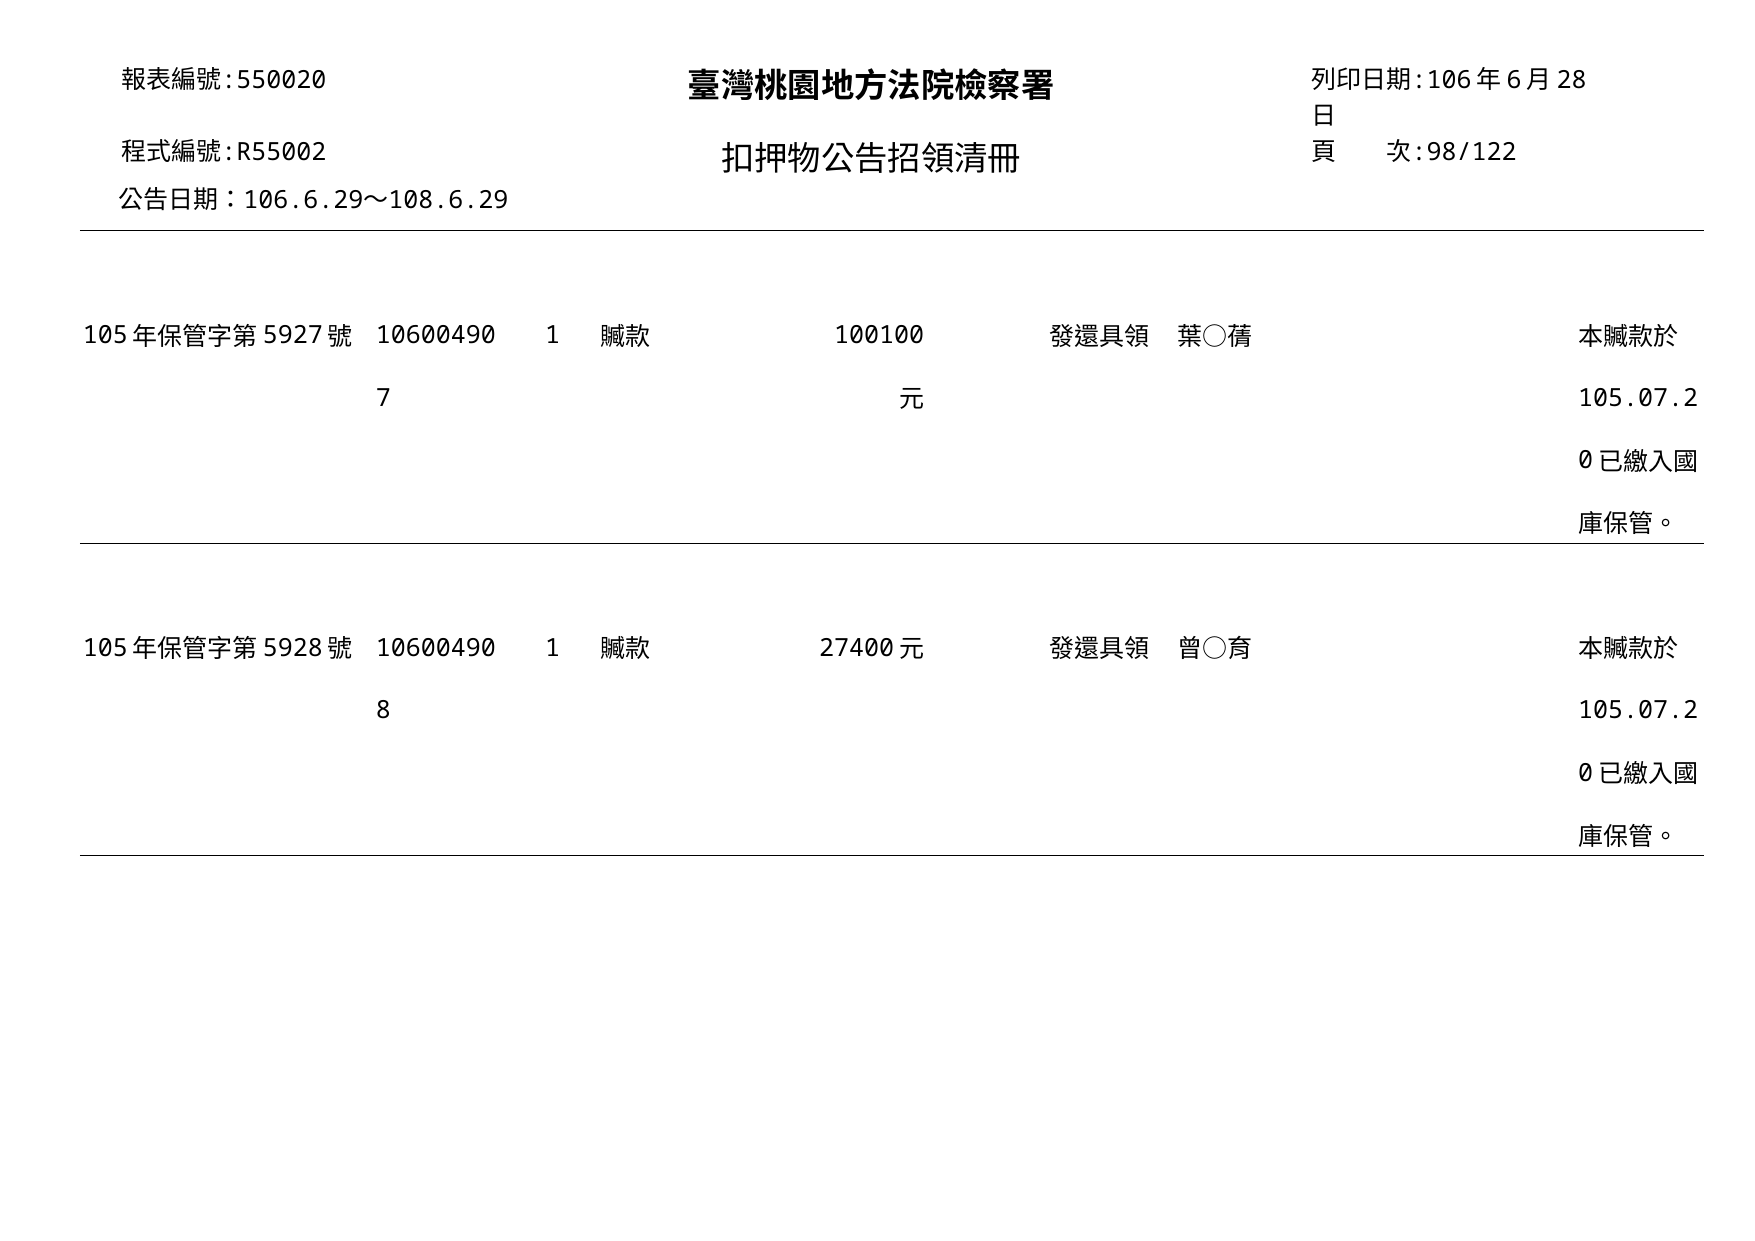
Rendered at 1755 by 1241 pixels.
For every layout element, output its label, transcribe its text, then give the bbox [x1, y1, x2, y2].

table_cell 本贓款於105.07.20已繳入國庫保管。 [1575, 544, 1704, 855]
table_cell [1317, 544, 1575, 855]
table_cell 葉○蒨 [1175, 231, 1317, 542]
table_cell 發還具領 [1046, 231, 1175, 542]
table_cell 106004908 [373, 544, 507, 855]
table_cell 贓款 [597, 231, 807, 542]
table_cell 106004907 [373, 231, 507, 542]
table_cell 曾○育 [1175, 544, 1317, 855]
table_cell [927, 231, 1046, 542]
table_cell 贓款 [597, 544, 807, 855]
table_cell 本贓款於105.07.20已繳入國庫保管。 [1575, 231, 1704, 542]
table_cell 105年保管字第5927號 [80, 231, 373, 542]
table_cell 27400元 [808, 544, 927, 855]
table_cell 發還具領 [1046, 544, 1175, 855]
table_cell 105年保管字第5928號 [80, 544, 373, 855]
table_cell 100100元 [808, 231, 927, 542]
table_cell 1 [507, 544, 597, 855]
table_cell [927, 544, 1046, 855]
table_cell [1317, 231, 1575, 542]
table_cell 1 [507, 231, 597, 542]
